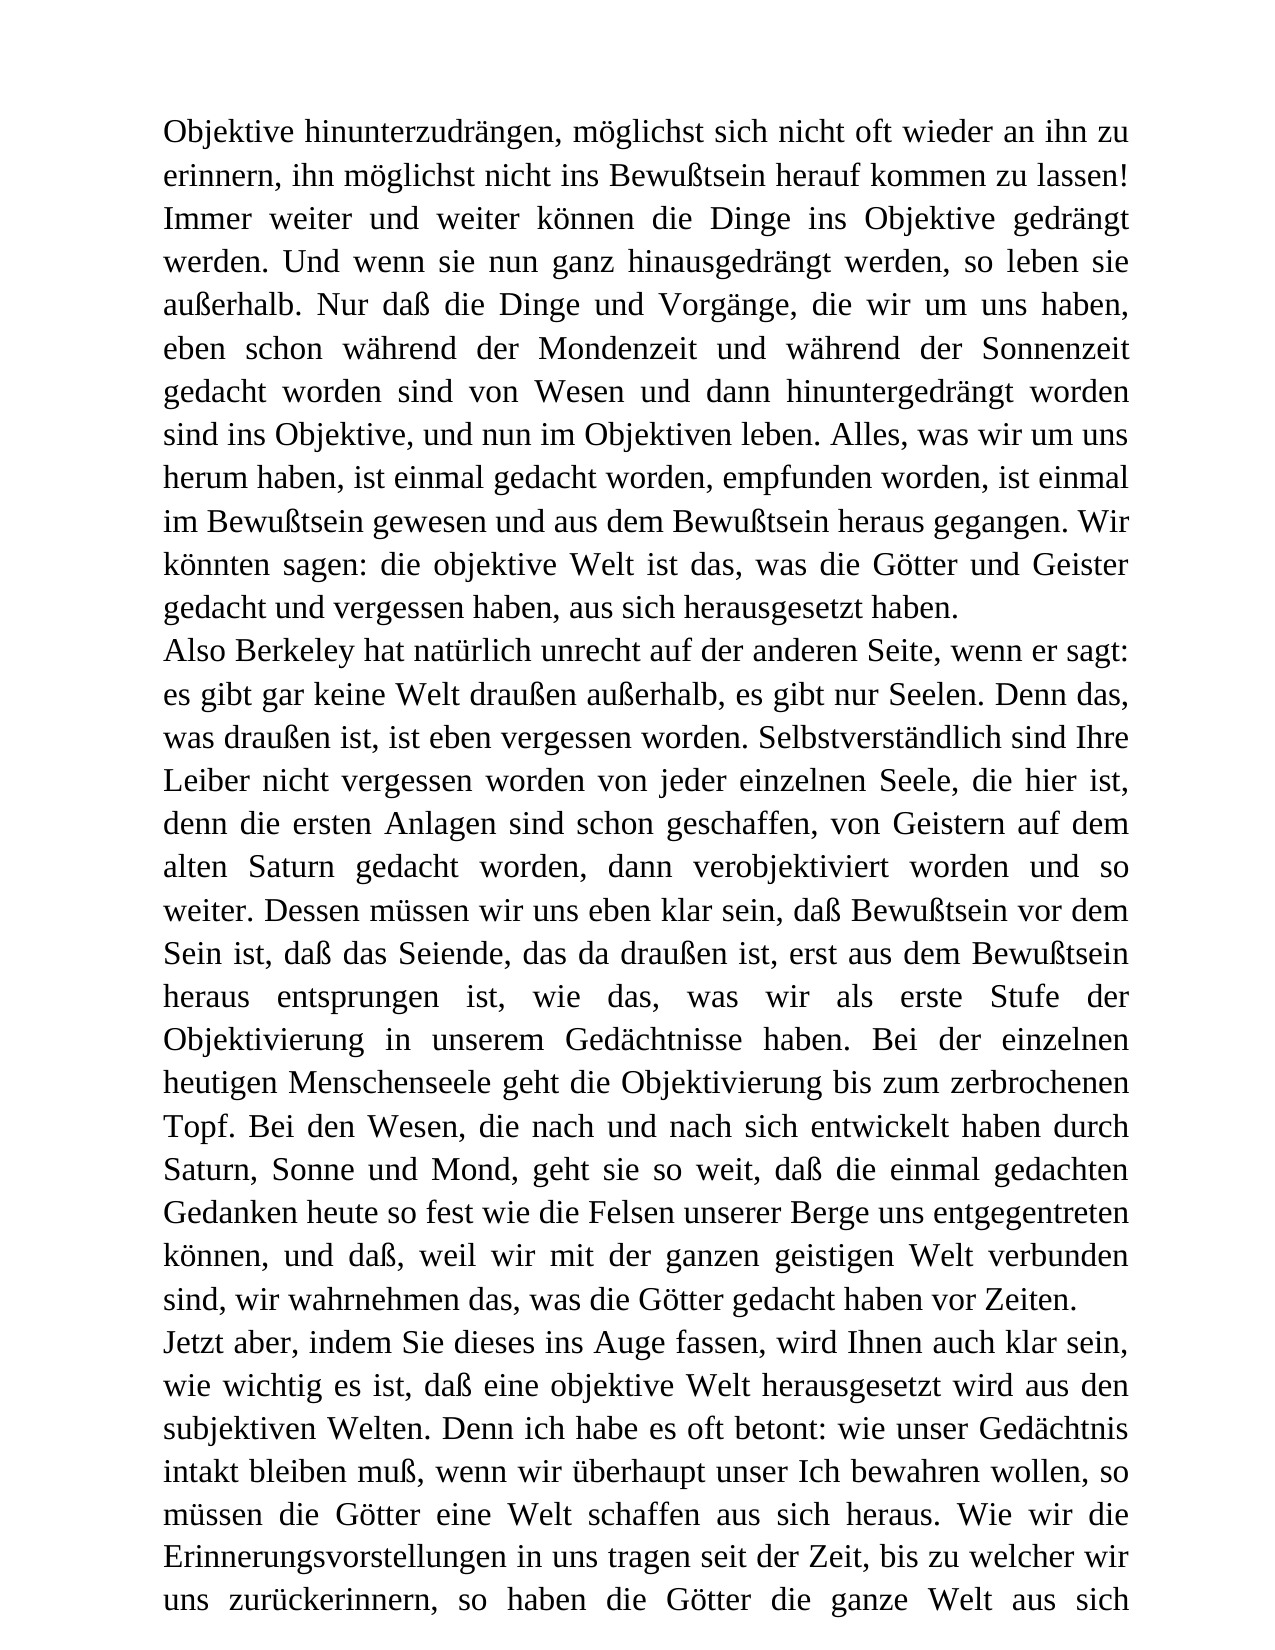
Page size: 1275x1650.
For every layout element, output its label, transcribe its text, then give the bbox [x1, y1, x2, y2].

text Objektive hinunterzudrängen, möglichst sich nicht oft wieder an ihn zu erinnern, ihn möglichst nicht ins Bewußtsein herauf kommen zu lassen! Immer weiter und weiter können die Dinge ins Objektive gedrängt werden. Und wenn sie nun ganz hinausgedrängt werden, so leben sie außerhalb. Nur daß die Dinge und Vorgänge, die wir um uns haben, eben schon während der Mondenzeit und während der Sonnenzeit gedacht worden sind von Wesen und dann hinuntergedrängt worden sind ins Objektive, und nun im Objektiven leben. Alles, was wir um uns herum haben, ist einmal gedacht worden, empfunden worden, ist einmal im Bewußtsein gewesen und aus dem Bewußtsein heraus gegangen. Wir könnten sagen: die objektive Welt ist das, was die Götter und Geister gedacht und vergessen haben, aus sich herausgesetzt haben. [163, 112, 1130, 626]
text Also Berkeley hat natürlich unrecht auf der anderen Seite, wenn er sagt: es gibt gar keine Welt draußen außerhalb, es gibt nur Seelen. Denn das, was draußen ist, ist eben vergessen worden. Selbstverständlich sind Ihre Leiber nicht vergessen worden von jeder einzelnen Seele, die hier ist, denn die ersten Anlagen sind schon geschaffen, von Geistern auf dem alten Saturn gedacht worden, dann verobjektiviert worden und so weiter. Dessen müssen wir uns eben klar sein, daß Bewußtsein vor dem Sein ist, daß das Seiende, das da draußen ist, erst aus dem Bewußtsein heraus entsprungen ist, wie das, was wir als erste Stufe der Objektivierung in unserem Gedächtnisse haben. Bei der einzelnen heutigen Menschenseele geht die Objektivierung bis zum zerbrochenen Topf. Bei den Wesen, die nach und nach sich entwickelt haben durch Saturn, Sonne und Mond, geht sie so weit, daß die einmal gedachten Gedanken heute so fest wie die Felsen unserer Berge uns entgegentreten können, und daß, weil wir mit der ganzen geistigen Welt verbunden sind, wir wahrnehmen das, was die Götter gedacht haben vor Zeiten. [163, 631, 1130, 1317]
text Jetzt aber, indem Sie dieses ins Auge fassen, wird Ihnen auch klar sein, wie wichtig es ist, daß eine objektive Welt herausgesetzt wird aus den subjektiven Welten. Denn ich habe es oft betont: wie unser Gedächtnis intakt bleiben muß, wenn wir überhaupt unser Ich bewahren wollen, so müssen die Götter eine Welt schaffen aus sich heraus. Wie wir die Erinnerungsvorstellungen in uns tragen seit der Zeit, bis zu welcher wir uns zurückerinnern, so haben die Götter die ganze Welt aus sich [163, 1322, 1130, 1618]
